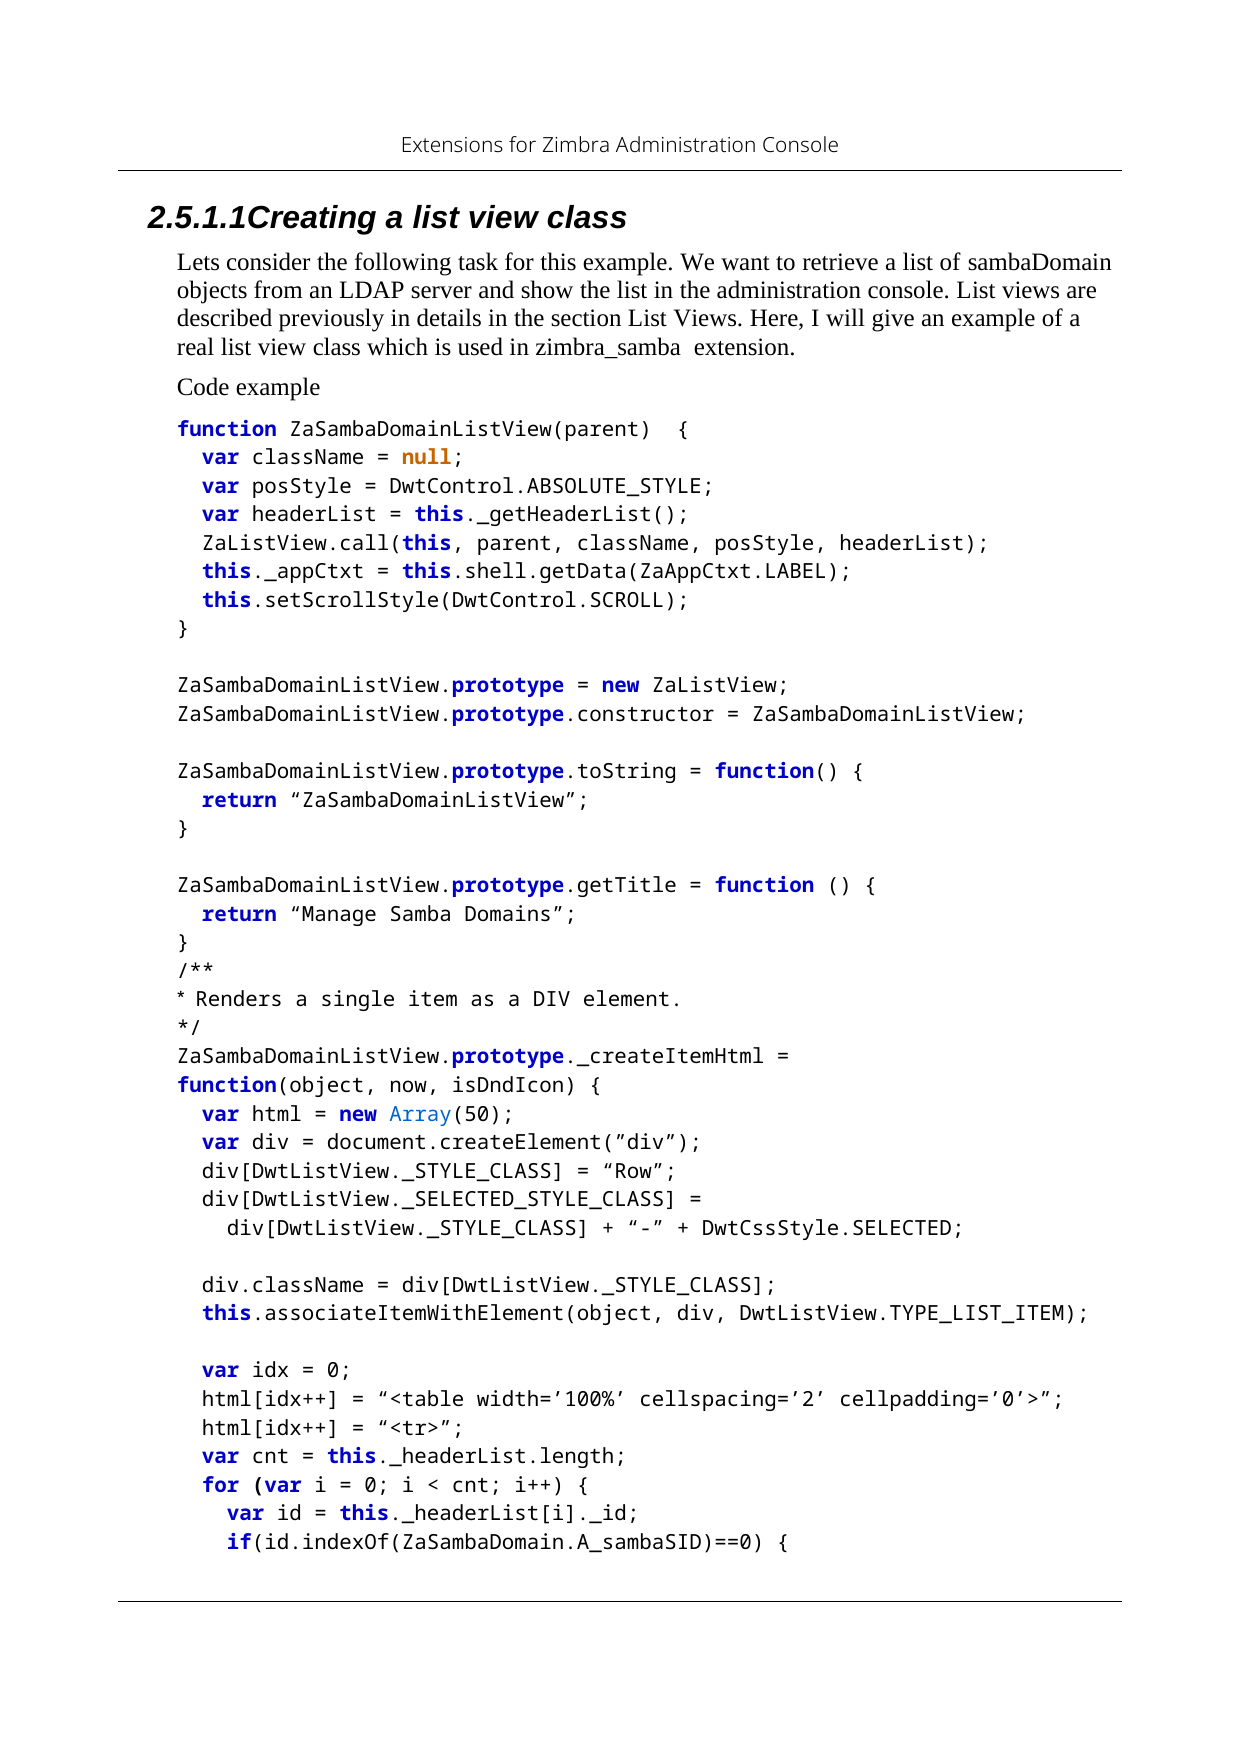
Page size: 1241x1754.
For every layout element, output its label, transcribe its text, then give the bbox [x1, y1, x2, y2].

text ZaSambaDomainListView.prototype._createItemHtml = [177, 1041, 1122, 1070]
text html[idx++] = “<table width=’100%’ cellspacing=’2’ cellpadding=’0’>”; [177, 1384, 1122, 1412]
text var className = null; [177, 442, 1122, 471]
text var posStyle = DwtControl.ABSOLUTE_STYLE; [177, 471, 1122, 499]
text function ZaSambaDomainListView(parent) { [177, 413, 1122, 442]
text for (var i = 0; i < cnt; i++) { [177, 1469, 1122, 1498]
text div[DwtListView._STYLE_CLASS] + “-” + DwtCssStyle.SELECTED; [177, 1213, 1122, 1241]
text var idx = 0; [177, 1355, 1122, 1384]
text } [177, 613, 1122, 642]
text return “Manage Samba Domains”; [177, 899, 1122, 927]
text */ [177, 1013, 1122, 1041]
text ZaListView.call(this, parent, className, posStyle, headerList); [177, 528, 1122, 556]
text Lets consider the following task for this example. We want to retrieve a list of sambaDomain objects from an LDAP server and show the list in the administration console. List views are described previously in details in the section List Views. Here, I will give an example of a real list view class which is used in zimbra_samba extension. [177, 248, 1122, 360]
text function(object, now, isDndIcon) { [177, 1070, 1122, 1098]
text this.setScrollStyle(DwtControl.SCROLL); [177, 585, 1122, 613]
text html[idx++] = “<tr>”; [177, 1412, 1122, 1441]
text ZaSambaDomainListView.prototype.toString = function() { [177, 756, 1122, 784]
text div.className = div[DwtListView._STYLE_CLASS]; [177, 1270, 1122, 1298]
text var html = new Array(50); [177, 1098, 1122, 1127]
text ZaSambaDomainListView.prototype = new ZaListView; [177, 670, 1122, 699]
text ZaSambaDomainListView.prototype.constructor = ZaSambaDomainListView; [177, 699, 1122, 727]
text var div = document.createElement(”div”); [177, 1127, 1122, 1156]
text div[DwtListView._SELECTED_STYLE_CLASS] = [177, 1184, 1122, 1213]
text var headerList = this._getHeaderList(); [177, 499, 1122, 528]
text if(id.indexOf(ZaSambaDomain.A_sambaSID)==0) { [177, 1527, 1122, 1555]
text div[DwtListView._STYLE_CLASS] = “Row”; [177, 1156, 1122, 1184]
text var cnt = this._headerList.length; [177, 1441, 1122, 1469]
text Code example [177, 373, 1122, 401]
text /** [177, 956, 1122, 984]
text } [177, 927, 1122, 956]
text return “ZaSambaDomainListView”; [177, 784, 1122, 813]
text this.associateItemWithElement(object, div, DwtListView.TYPE_LIST_ITEM); [177, 1298, 1122, 1327]
text this._appCtxt = this.shell.getData(ZaAppCtxt.LABEL); [177, 556, 1122, 585]
text } [177, 813, 1122, 842]
text * Renders a single item as a DIV element. [177, 984, 1122, 1013]
subtitle Creating a list view class [148, 200, 1122, 236]
text var id = this._headerList[i]._id; [177, 1498, 1122, 1527]
text ZaSambaDomainListView.prototype.getTitle = function () { [177, 870, 1122, 899]
